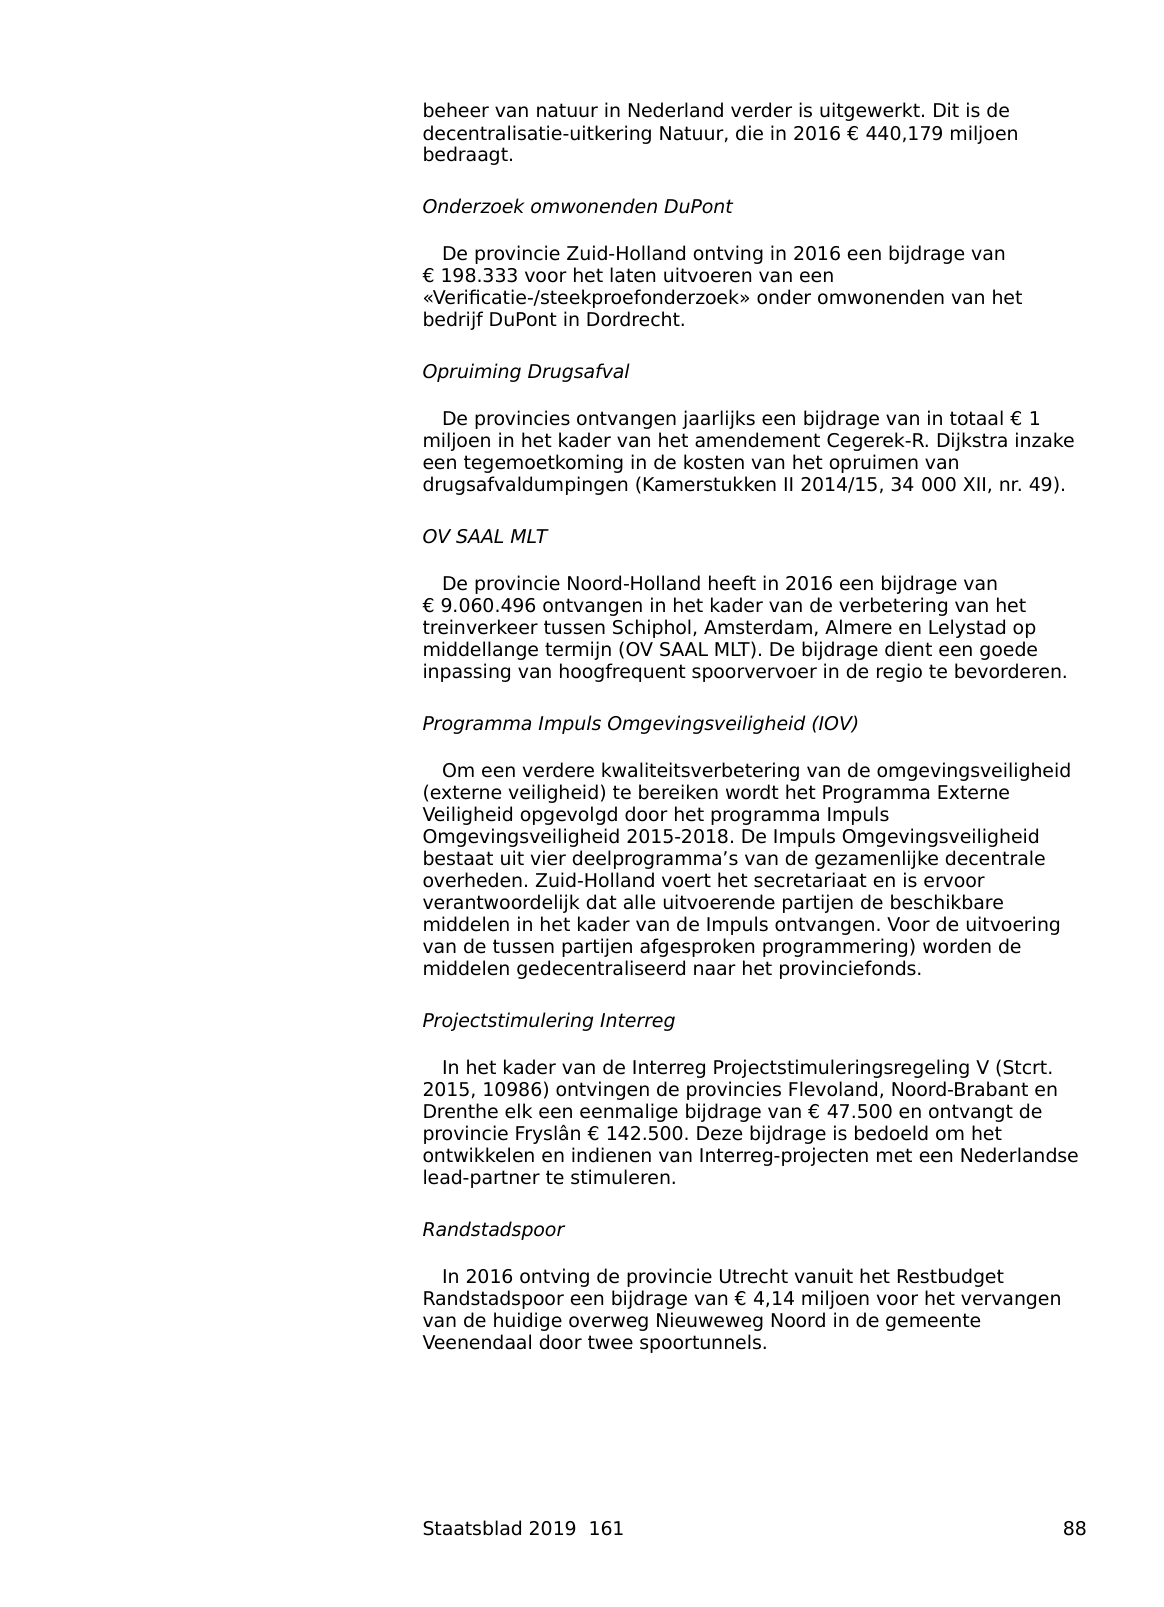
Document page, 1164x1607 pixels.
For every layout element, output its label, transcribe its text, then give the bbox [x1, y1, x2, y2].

text In 2016 ontving de provincie Utrecht vanuit het Restbudget Randstadspoor een bijdrage van € 4,14 miljoen voor het vervangen van de huidige overweg Nieuweweg Noord in de gemeente Veenendaal door twee spoortunnels. [422, 1266, 1087, 1353]
subtitle Programma Impuls Omgevingsveiligheid (IOV) [422, 713, 1087, 735]
text De provincies ontvangen jaarlijks een bijdrage van in totaal € 1 miljoen in het kader van het amendement Cegerek-R. Dijkstra inzake een tegemoetkoming in de kosten van het opruimen van drugsafvaldumpingen (Kamerstukken II 2014/15, 34 000 XII, nr. 49). [422, 408, 1087, 496]
subtitle Randstadspoor [422, 1219, 1087, 1241]
text De provincie Zuid-Holland ontving in 2016 een bijdrage van € 198.333 voor het laten uitvoeren van een «Verificatie-/steekproefonderzoek» onder omwonenden van het bedrijf DuPont in Dordrecht. [422, 243, 1087, 331]
text De provincie Noord-Holland heeft in 2016 een bijdrage van € 9.060.496 ontvangen in het kader van de verbetering van het treinverkeer tussen Schiphol, Amsterdam, Almere en Lelystad op middellange termijn (OV SAAL MLT). De bijdrage dient een goede inpassing van hoogfrequent spoorvervoer in de regio te bevorderen. [422, 573, 1087, 683]
text beheer van natuur in Nederland verder is uitgewerkt. Dit is de decentralisatie-uitkering Natuur, die in 2016 € 440,179 miljoen bedraagt. [422, 100, 1087, 166]
subtitle OV SAAL MLT [422, 526, 1087, 548]
subtitle Projectstimulering Interreg [422, 1010, 1087, 1032]
subtitle Opruiming Drugsafval [422, 361, 1087, 383]
text Om een verdere kwaliteitsverbetering van de omgevingsveiligheid (externe veiligheid) te bereiken wordt het Programma Externe Veiligheid opgevolgd door het programma Impuls Omgevingsveiligheid 2015-2018. De Impuls Omgevingsveiligheid bestaat uit vier deelprogramma’s van de gezamenlijke decentrale overheden. Zuid-Holland voert het secretariaat en is ervoor verantwoordelijk dat alle uitvoerende partijen de beschikbare middelen in het kader van de Impuls ontvangen. Voor de uitvoering van de tussen partijen afgesproken programmering) worden de middelen gedecentraliseerd naar het provinciefonds. [422, 760, 1087, 980]
text In het kader van de Interreg Projectstimuleringsregeling V (Stcrt. 2015, 10986) ontvingen de provincies Flevoland, Noord-Brabant en Drenthe elk een eenmalige bijdrage van € 47.500 en ontvangt de provincie Fryslân € 142.500. Deze bijdrage is bedoeld om het ontwikkelen en indienen van Interreg-projecten met een Nederlandse lead-partner te stimuleren. [422, 1057, 1087, 1189]
subtitle Onderzoek omwonenden DuPont [422, 196, 1087, 218]
